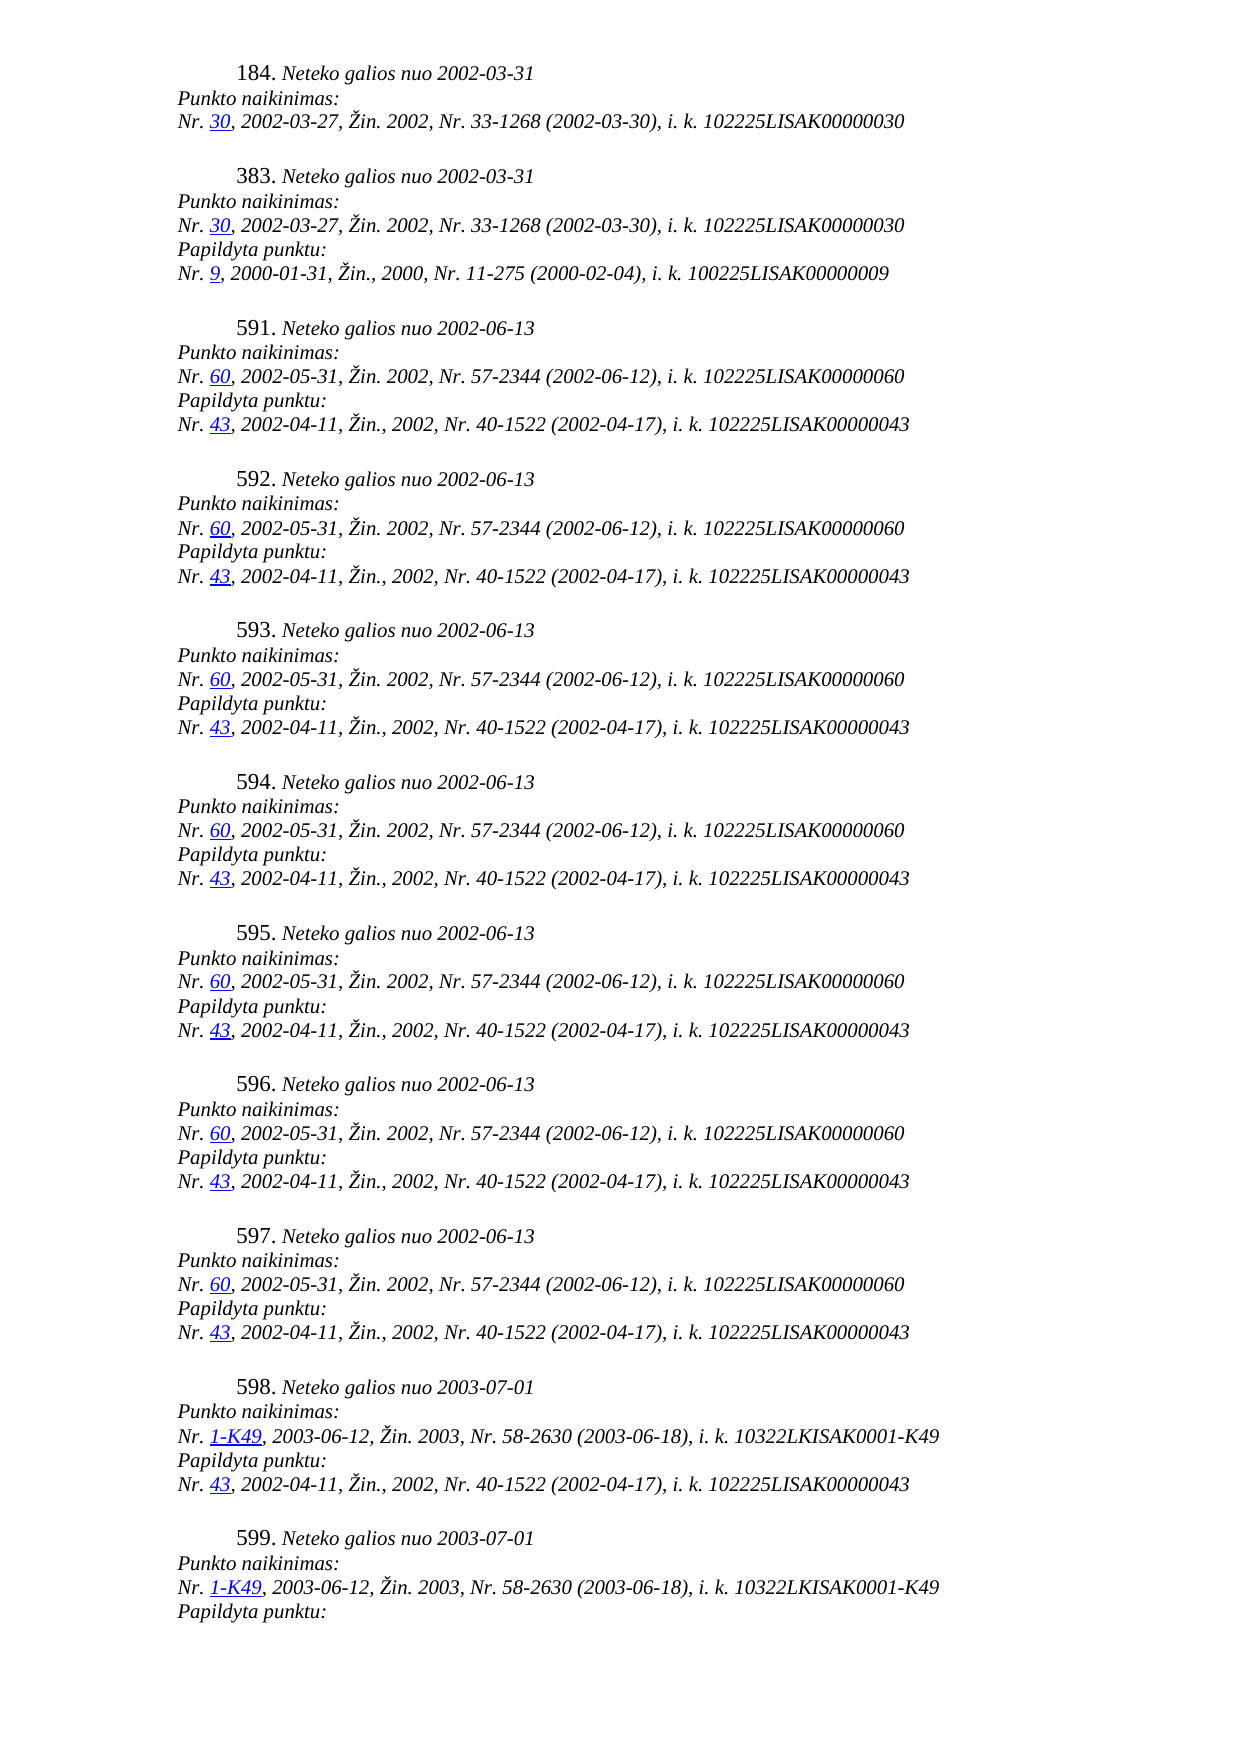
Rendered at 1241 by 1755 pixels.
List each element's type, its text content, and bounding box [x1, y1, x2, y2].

text Nr. 43, 2002-04-11, Žin., 2002, Nr. 40-1522 (2002-04-17), i. k. 102225LISAK00000043 [177, 563, 1181, 588]
text Punkto naikinimas: [177, 340, 1181, 364]
text 591. Neteko galios nuo 2002-06-13 [177, 314, 1181, 340]
text 592. Neteko galios nuo 2002-06-13 [177, 465, 1181, 491]
text Punkto naikinimas: [177, 945, 1181, 969]
text Papildyta punktu: [177, 388, 1181, 412]
text Nr. 43, 2002-04-11, Žin., 2002, Nr. 40-1522 (2002-04-17), i. k. 102225LISAK00000043 [177, 715, 1181, 739]
text Nr. 30, 2002-03-27, Žin. 2002, Nr. 33-1268 (2002-03-30), i. k. 102225LISAK00000030 [177, 109, 1181, 133]
text Nr. 60, 2002-05-31, Žin. 2002, Nr. 57-2344 (2002-06-12), i. k. 102225LISAK00000060 [177, 1272, 1181, 1296]
text Punkto naikinimas: [177, 1551, 1181, 1575]
text Punkto naikinimas: [177, 1248, 1181, 1272]
text Nr. 60, 2002-05-31, Žin. 2002, Nr. 57-2344 (2002-06-12), i. k. 102225LISAK00000060 [177, 364, 1181, 388]
text Punkto naikinimas: [177, 643, 1181, 667]
text 598. Neteko galios nuo 2003-07-01 [177, 1373, 1181, 1399]
text Punkto naikinimas: [177, 1097, 1181, 1121]
text Nr. 9, 2000-01-31, Žin., 2000, Nr. 11-275 (2000-02-04), i. k. 100225LISAK00000009 [177, 261, 1181, 285]
text Punkto naikinimas: [177, 189, 1181, 213]
text Papildyta punktu: [177, 993, 1181, 1018]
text Papildyta punktu: [177, 1599, 1181, 1623]
text 595. Neteko galios nuo 2002-06-13 [177, 919, 1181, 945]
text 594. Neteko galios nuo 2002-06-13 [177, 768, 1181, 794]
text Nr. 30, 2002-03-27, Žin. 2002, Nr. 33-1268 (2002-03-30), i. k. 102225LISAK00000030 [177, 213, 1181, 237]
text Nr. 43, 2002-04-11, Žin., 2002, Nr. 40-1522 (2002-04-17), i. k. 102225LISAK00000043 [177, 1472, 1181, 1496]
text Papildyta punktu: [177, 842, 1181, 866]
text Nr. 43, 2002-04-11, Žin., 2002, Nr. 40-1522 (2002-04-17), i. k. 102225LISAK00000043 [177, 1169, 1181, 1193]
text Papildyta punktu: [177, 1448, 1181, 1472]
text Papildyta punktu: [177, 539, 1181, 563]
text Punkto naikinimas: [177, 85, 1181, 109]
text Nr. 60, 2002-05-31, Žin. 2002, Nr. 57-2344 (2002-06-12), i. k. 102225LISAK00000060 [177, 1121, 1181, 1145]
text 184. Neteko galios nuo 2002-03-31 [177, 59, 1181, 85]
text Papildyta punktu: [177, 1296, 1181, 1320]
text 593. Neteko galios nuo 2002-06-13 [177, 616, 1181, 643]
text Nr. 60, 2002-05-31, Žin. 2002, Nr. 57-2344 (2002-06-12), i. k. 102225LISAK00000060 [177, 667, 1181, 691]
text Papildyta punktu: [177, 691, 1181, 715]
text Nr. 60, 2002-05-31, Žin. 2002, Nr. 57-2344 (2002-06-12), i. k. 102225LISAK00000060 [177, 818, 1181, 842]
text Nr. 43, 2002-04-11, Žin., 2002, Nr. 40-1522 (2002-04-17), i. k. 102225LISAK00000043 [177, 412, 1181, 436]
text Nr. 43, 2002-04-11, Žin., 2002, Nr. 40-1522 (2002-04-17), i. k. 102225LISAK00000043 [177, 1320, 1181, 1344]
text 596. Neteko galios nuo 2002-06-13 [177, 1070, 1181, 1097]
text Papildyta punktu: [177, 237, 1181, 261]
text Nr. 43, 2002-04-11, Žin., 2002, Nr. 40-1522 (2002-04-17), i. k. 102225LISAK00000043 [177, 1018, 1181, 1042]
text Nr. 1-K49, 2003-06-12, Žin. 2003, Nr. 58-2630 (2003-06-18), i. k. 10322LKISAK0001-K49 [177, 1423, 1181, 1448]
text Nr. 60, 2002-05-31, Žin. 2002, Nr. 57-2344 (2002-06-12), i. k. 102225LISAK00000060 [177, 515, 1181, 539]
text Nr. 1-K49, 2003-06-12, Žin. 2003, Nr. 58-2630 (2003-06-18), i. k. 10322LKISAK0001-K49 [177, 1575, 1181, 1599]
text Nr. 43, 2002-04-11, Žin., 2002, Nr. 40-1522 (2002-04-17), i. k. 102225LISAK00000043 [177, 866, 1181, 890]
text Punkto naikinimas: [177, 491, 1181, 515]
text Nr. 60, 2002-05-31, Žin. 2002, Nr. 57-2344 (2002-06-12), i. k. 102225LISAK00000060 [177, 969, 1181, 993]
text Punkto naikinimas: [177, 794, 1181, 818]
text 599. Neteko galios nuo 2003-07-01 [177, 1524, 1181, 1551]
text 383. Neteko galios nuo 2002-03-31 [177, 162, 1181, 189]
text Papildyta punktu: [177, 1145, 1181, 1169]
text 597. Neteko galios nuo 2002-06-13 [177, 1222, 1181, 1248]
text Punkto naikinimas: [177, 1399, 1181, 1423]
